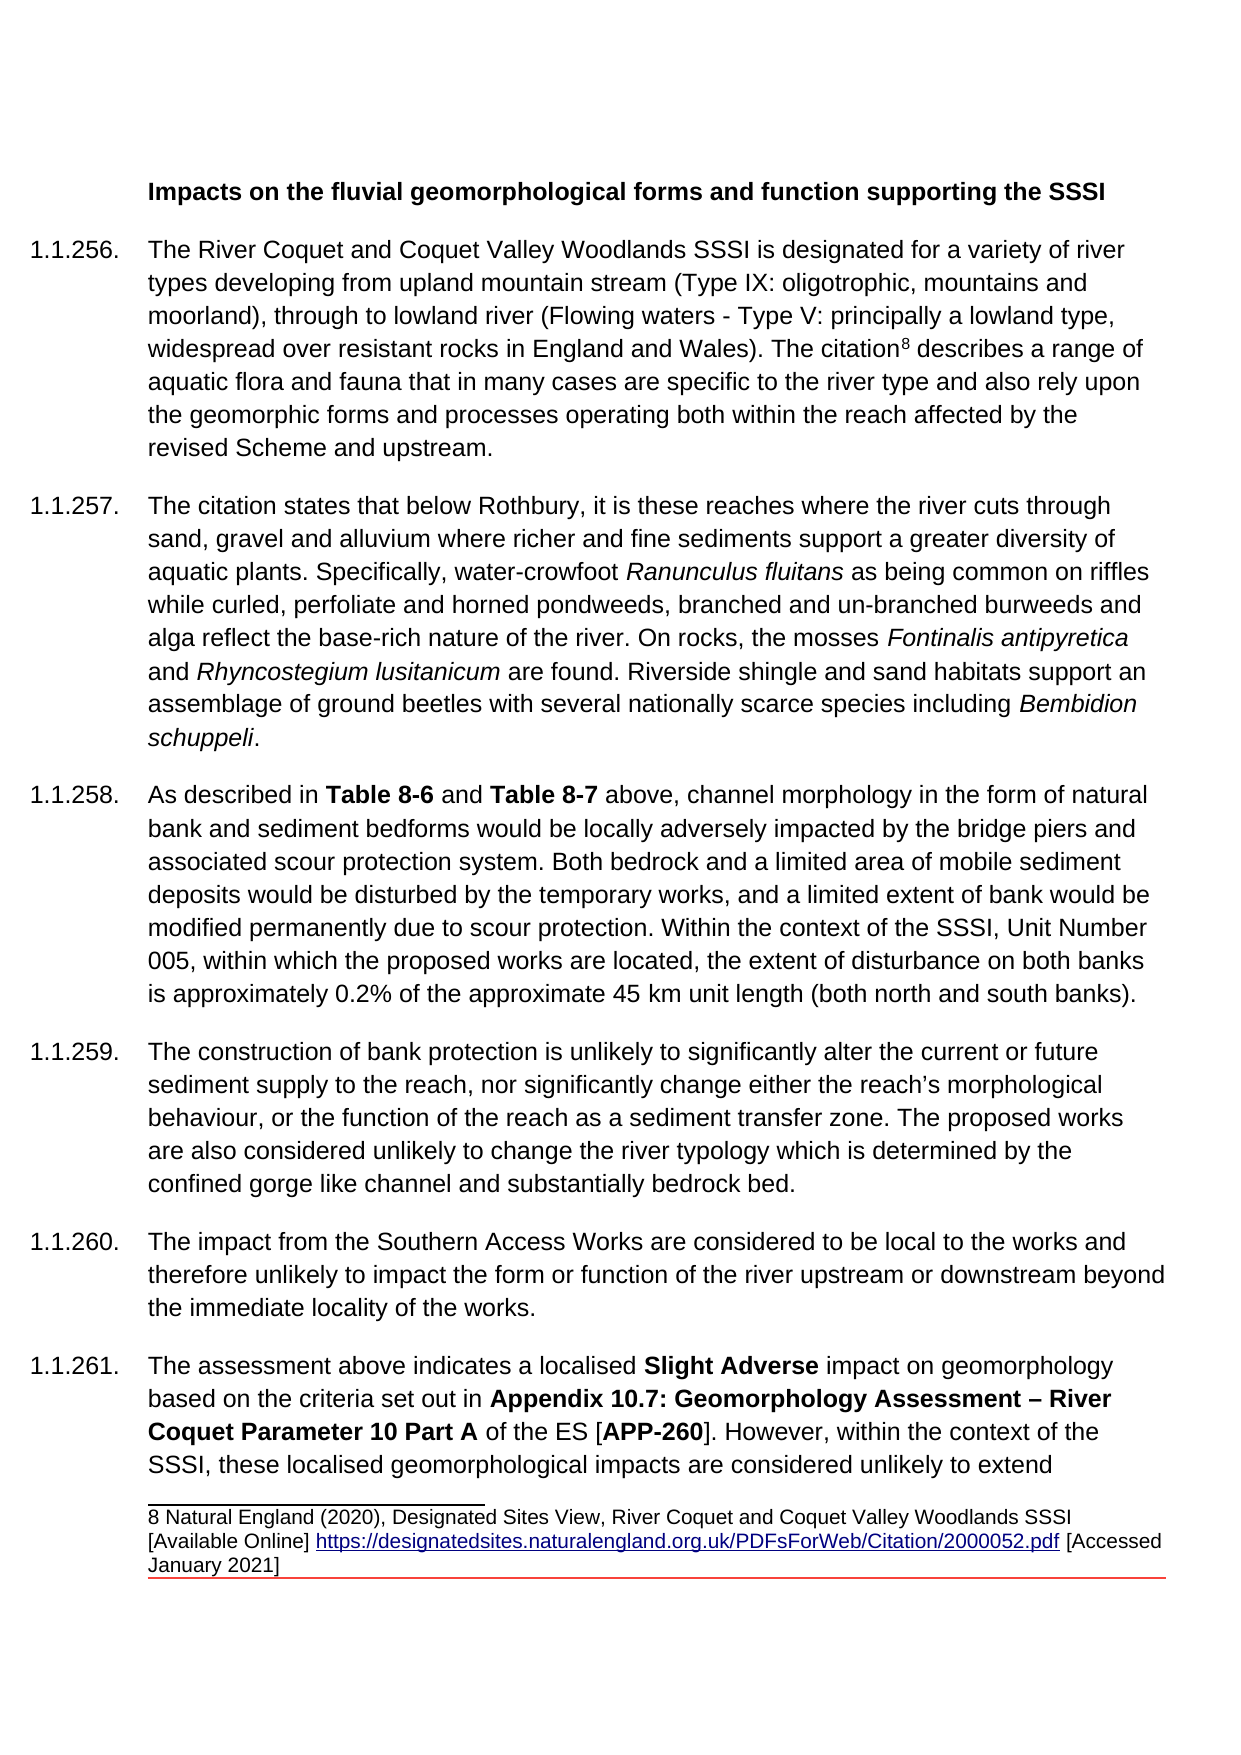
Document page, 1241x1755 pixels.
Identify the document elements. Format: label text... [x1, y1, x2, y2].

list The impact from the Southern Access Works are considered to be local to the works and therefore unlikely to impact the form or function of the river upstream or downstream beyond the immediate locality of the works. [29, 1227, 1166, 1322]
text Impacts on the fluvial geomorphological forms and function supporting the SSSI [148, 177, 1166, 206]
list Natural England (2020), Designated Sites View, River Coquet and Coquet Valley Woodlands SSSI [Available Online] https://designatedsites.naturalengland.org.uk/PDFsForWeb/Citation/2000052.pdf [Accessed January 2021] [148, 1505, 1166, 1577]
list The assessment above indicates a localised Slight Adverse impact on geomorphology based on the criteria set out in Appendix 10.7: Geomorphology Assessment – River Coquet Parameter 10 Part A of the ES [APP-260]. However, within the context of the SSSI, these localised geomorphological impacts are considered unlikely to extend [29, 1351, 1166, 1479]
list The construction of bank protection is unlikely to significantly alter the current or future sediment supply to the reach, nor significantly change either the reach’s morphological behaviour, or the function of the reach as a sediment transfer zone. The proposed works are also considered unlikely to change the river typology which is determined by the confined gorge like channel and substantially bedrock bed. [29, 1037, 1166, 1197]
list The citation states that below Rothbury, it is these reaches where the river cuts through sand, gravel and alluvium where richer and fine sediments support a greater diversity of aquatic plants. Specifically, water-crowfoot Ranunculus fluitans as being common on riffles while curled, perfoliate and horned pondweeds, branched and un-branched burweeds and alga reflect the base-rich nature of the river. On rocks, the mosses Fontinalis antipyretica and Rhyncostegium lusitanicum are found. Riverside shingle and sand habitats support an assemblage of ground beetles with several nationally scarce species including Bembidion schuppeli. [29, 491, 1166, 751]
list The River Coquet and Coquet Valley Woodlands SSSI is designated for a variety of river types developing from upland mountain stream (Type IX: oligotrophic, mountains and moorland), through to lowland river (Flowing waters - Type V: principally a lowland type, widespread over resistant rocks in England and Wales). The citation describes a range of aquatic flora and fauna that in many cases are specific to the river type and also rely upon the geomorphic forms and processes operating both within the reach affected by the revised Scheme and upstream. [29, 235, 1166, 462]
list As described in Table 8-6 and Table 8-7 above, channel morphology in the form of natural bank and sediment bedforms would be locally adversely impacted by the bridge piers and associated scour protection system. Both bedrock and a limited area of mobile sediment deposits would be disturbed by the temporary works, and a limited extent of bank would be modified permanently due to scour protection. Within the context of the SSSI, Unit Number 005, within which the proposed works are located, the extent of disturbance on both banks is approximately 0.2% of the approximate 45 km unit length (both north and south banks). [29, 781, 1166, 1007]
